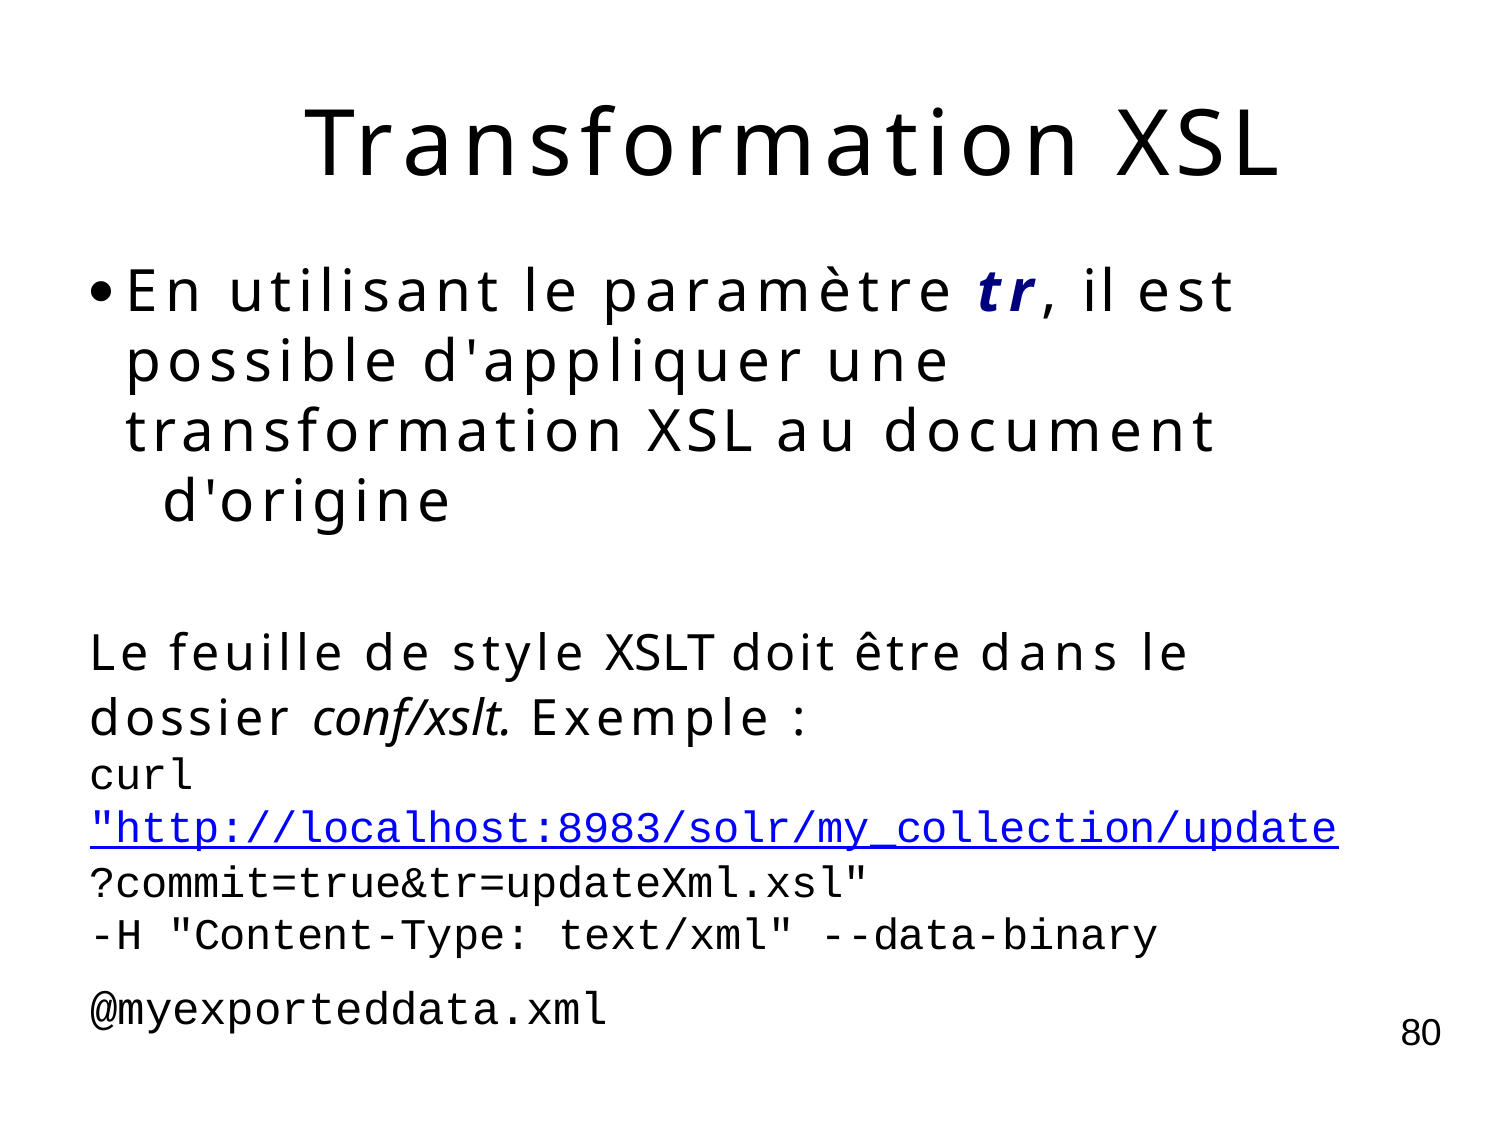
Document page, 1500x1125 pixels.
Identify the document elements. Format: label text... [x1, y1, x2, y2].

text_box En utilisant le paramètre tr, il est possible d'appliquer une transformation XSL au document d'origine Le feuille de style XSLT doit être dans le dossier conf/xslt. Exemple : curl "http://localhost:8983/solr/my_collection/update ?commit=true&tr=updateXml.xsl" -H "Content-Type: text/xml" --data-binary [87, 251, 1411, 959]
text_box 80 [1398, 1006, 1445, 1054]
title Transformation XSL [87, 26, 1413, 272]
text_box @myexporteddata.xml [88, 976, 615, 1034]
